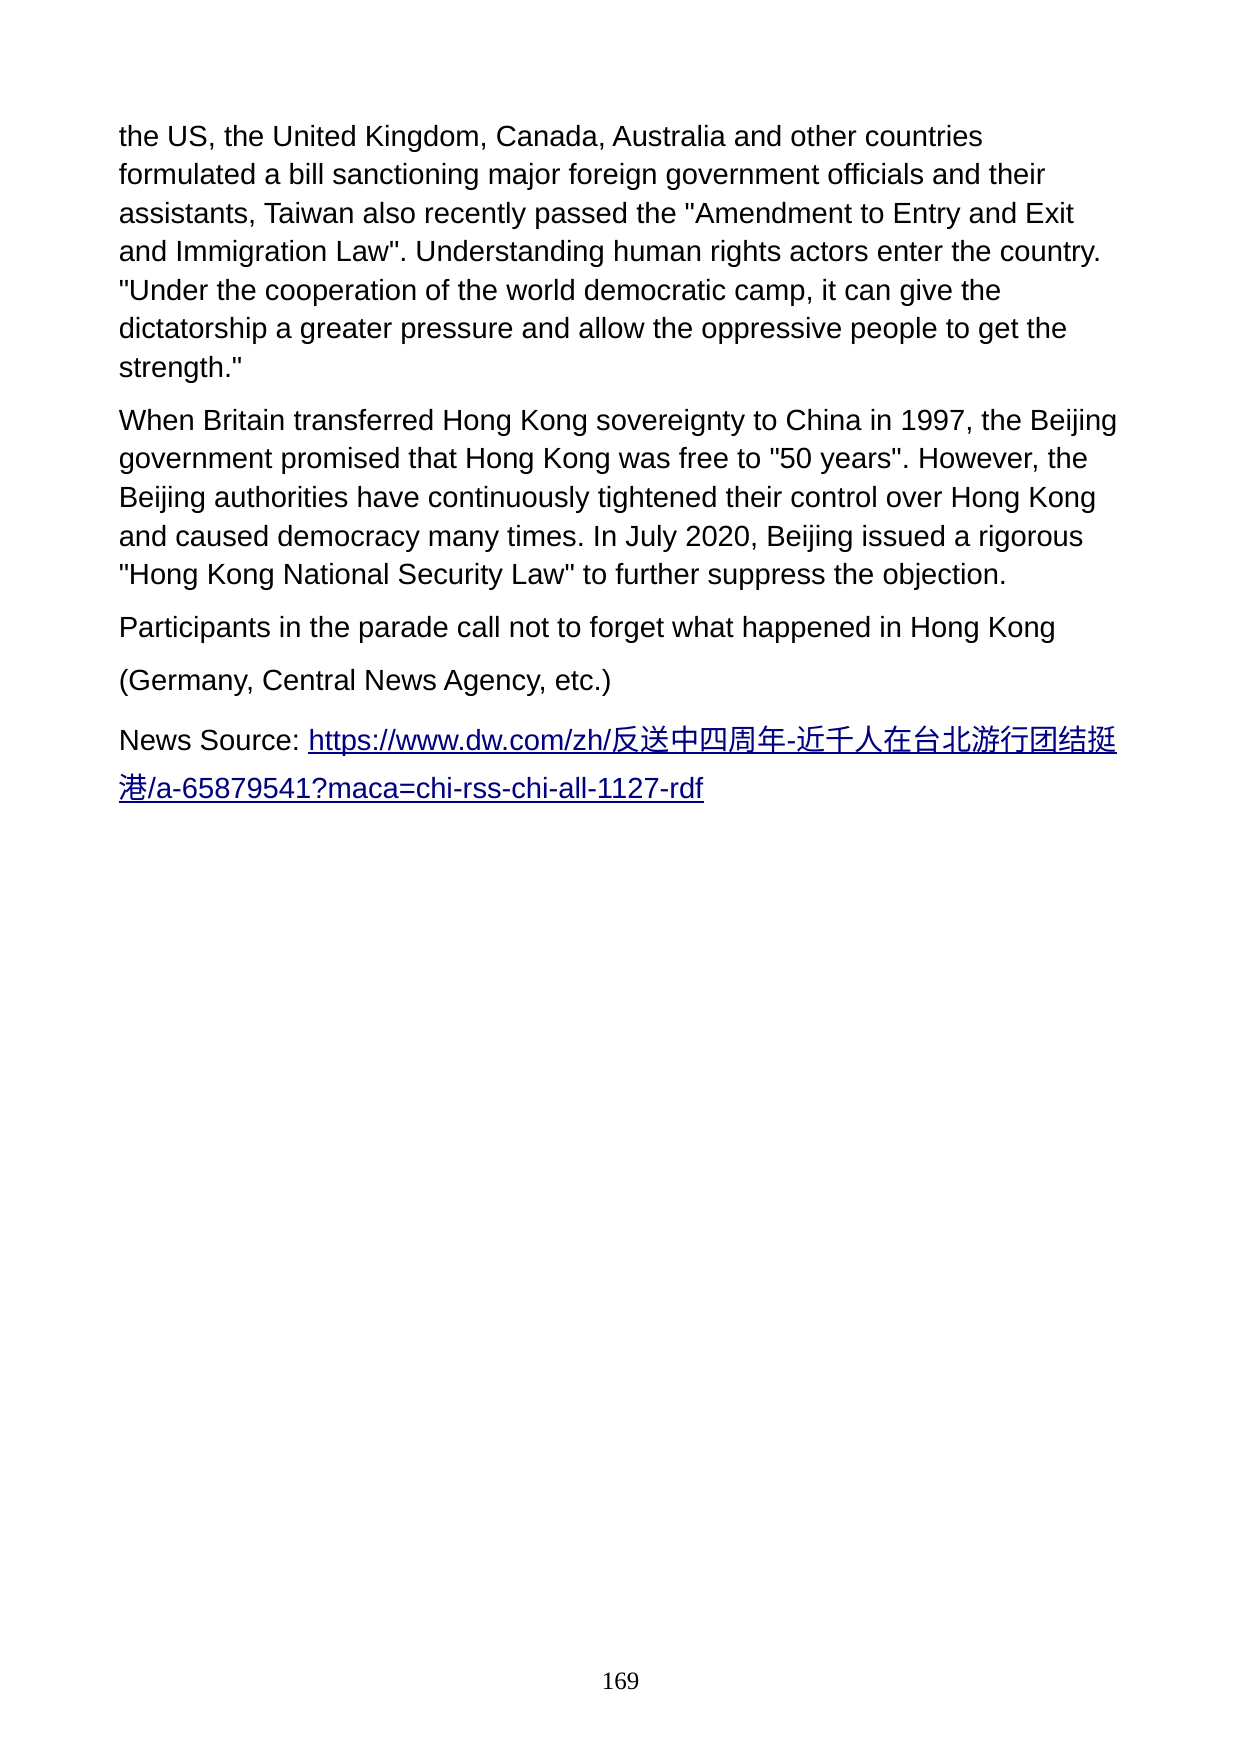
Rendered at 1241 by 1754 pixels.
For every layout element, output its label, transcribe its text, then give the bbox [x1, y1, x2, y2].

text News Source: https://www.dw.com/zh/反送中四周年-近千人在台北游行团结挺港/a-65879541?maca=chi-rss-chi-all-1127-rdf [118, 716, 1122, 807]
text the US, the United Kingdom, Canada, Australia and other countries formulated a bill sanctioning major foreign government officials and their assistants, Taiwan also recently passed the "Amendment to Entry and Exit and Immigration Law". Understanding human rights actors enter the country. "Under the cooperation of the world democratic camp, it can give the dictatorship a greater pressure and allow the oppressive people to get the strength." [118, 118, 1122, 383]
text Participants in the parade call not to forget what happened in Hong Kong [118, 610, 1122, 644]
text When Britain transferred Hong Kong sovereignty to China in 1997, the Beijing government promised that Hong Kong was free to "50 years". However, the Beijing authorities have continuously tightened their control over Hong Kong and caused democracy many times. In July 2020, Beijing issued a rigorous "Hong Kong National Security Law" to further suppress the objection. [118, 403, 1122, 591]
text (Germany, Central News Agency, etc.) [118, 663, 1122, 697]
